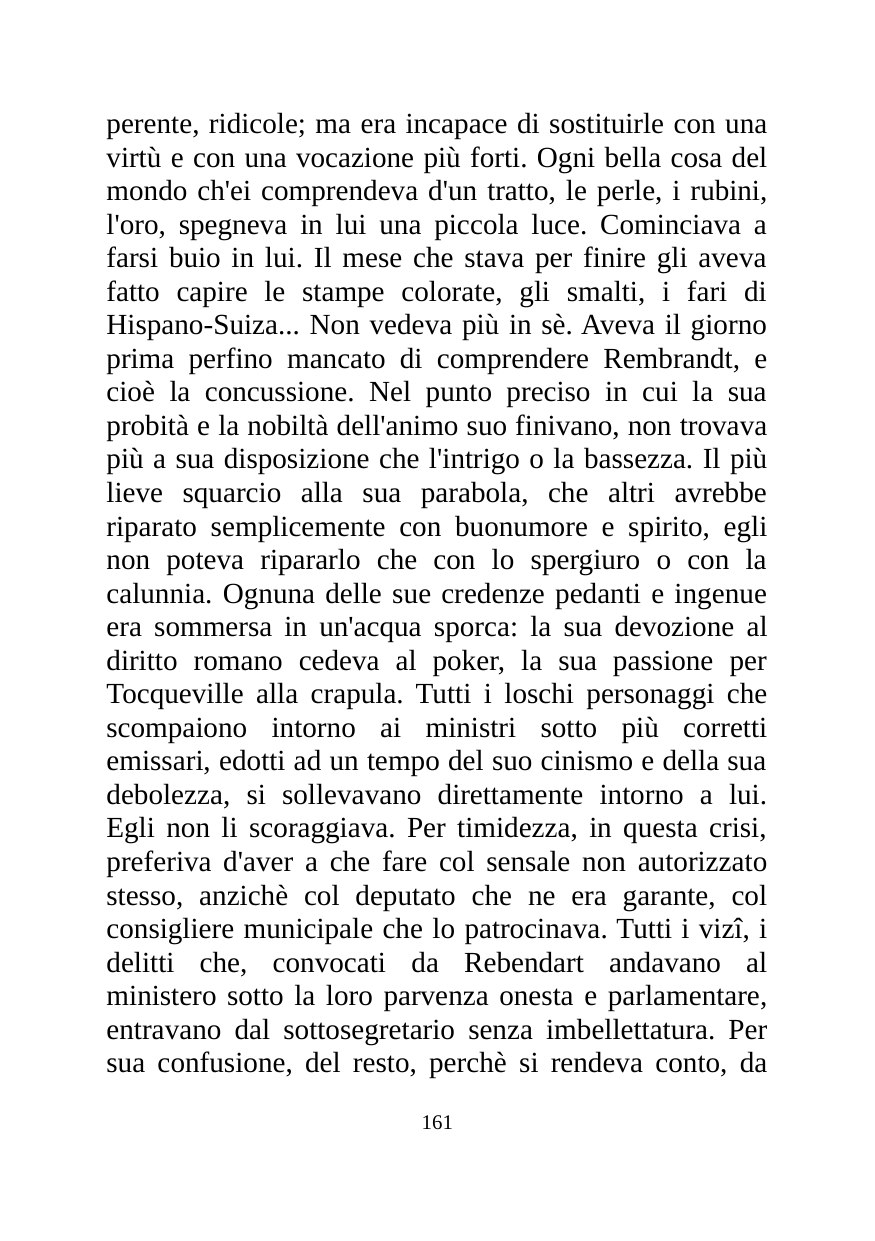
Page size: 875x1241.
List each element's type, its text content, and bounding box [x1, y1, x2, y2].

text perente, ridicole; ma era incapace di sostituirle con una virtù e con una vocazione più forti. Ogni bella cosa del mondo ch'ei comprendeva d'un tratto, le perle, i rubini, l'oro, spegneva in lui una piccola luce. Cominciava a farsi buio in lui. Il mese che stava per finire gli aveva fatto capire le stampe colorate, gli smalti, i fari di Hispano-Suiza... Non vedeva più in sè. Aveva il giorno prima perfino mancato di comprendere Rembrandt, e cioè la concussione. Nel punto preciso in cui la sua probità e la nobiltà dell'animo suo finivano, non trovava più a sua disposizione che l'intrigo o la bassezza. Il più lieve squarcio alla sua parabola, che altri avrebbe riparato semplicemente con buonumore e spirito, egli non poteva ripararlo che con lo spergiuro o con la calunnia. Ognuna delle sue credenze pedanti e ingenue era sommersa in un'acqua sporca: la sua devozione al diritto romano cedeva al poker, la sua passione per Tocqueville alla crapula. Tutti i loschi personaggi che scompaiono intorno ai ministri sotto più corretti emissari, edotti ad un tempo del suo cinismo e della sua debolezza, si sollevavano direttamente intorno a lui. Egli non li scoraggiava. Per timidezza, in questa crisi, preferiva d'aver a che fare col sensale non autorizzato stesso, anzichè col deputato che ne era garante, col consigliere municipale che lo patrocinava. Tutti i vizî, i delitti che, convocati da Rebendart andavano al ministero sotto la loro parvenza onesta e parlamentare, entravano dal sottosegretario senza imbellettatura. Per sua confusione, del resto, perchè si rendeva conto, da [106, 106, 768, 1079]
